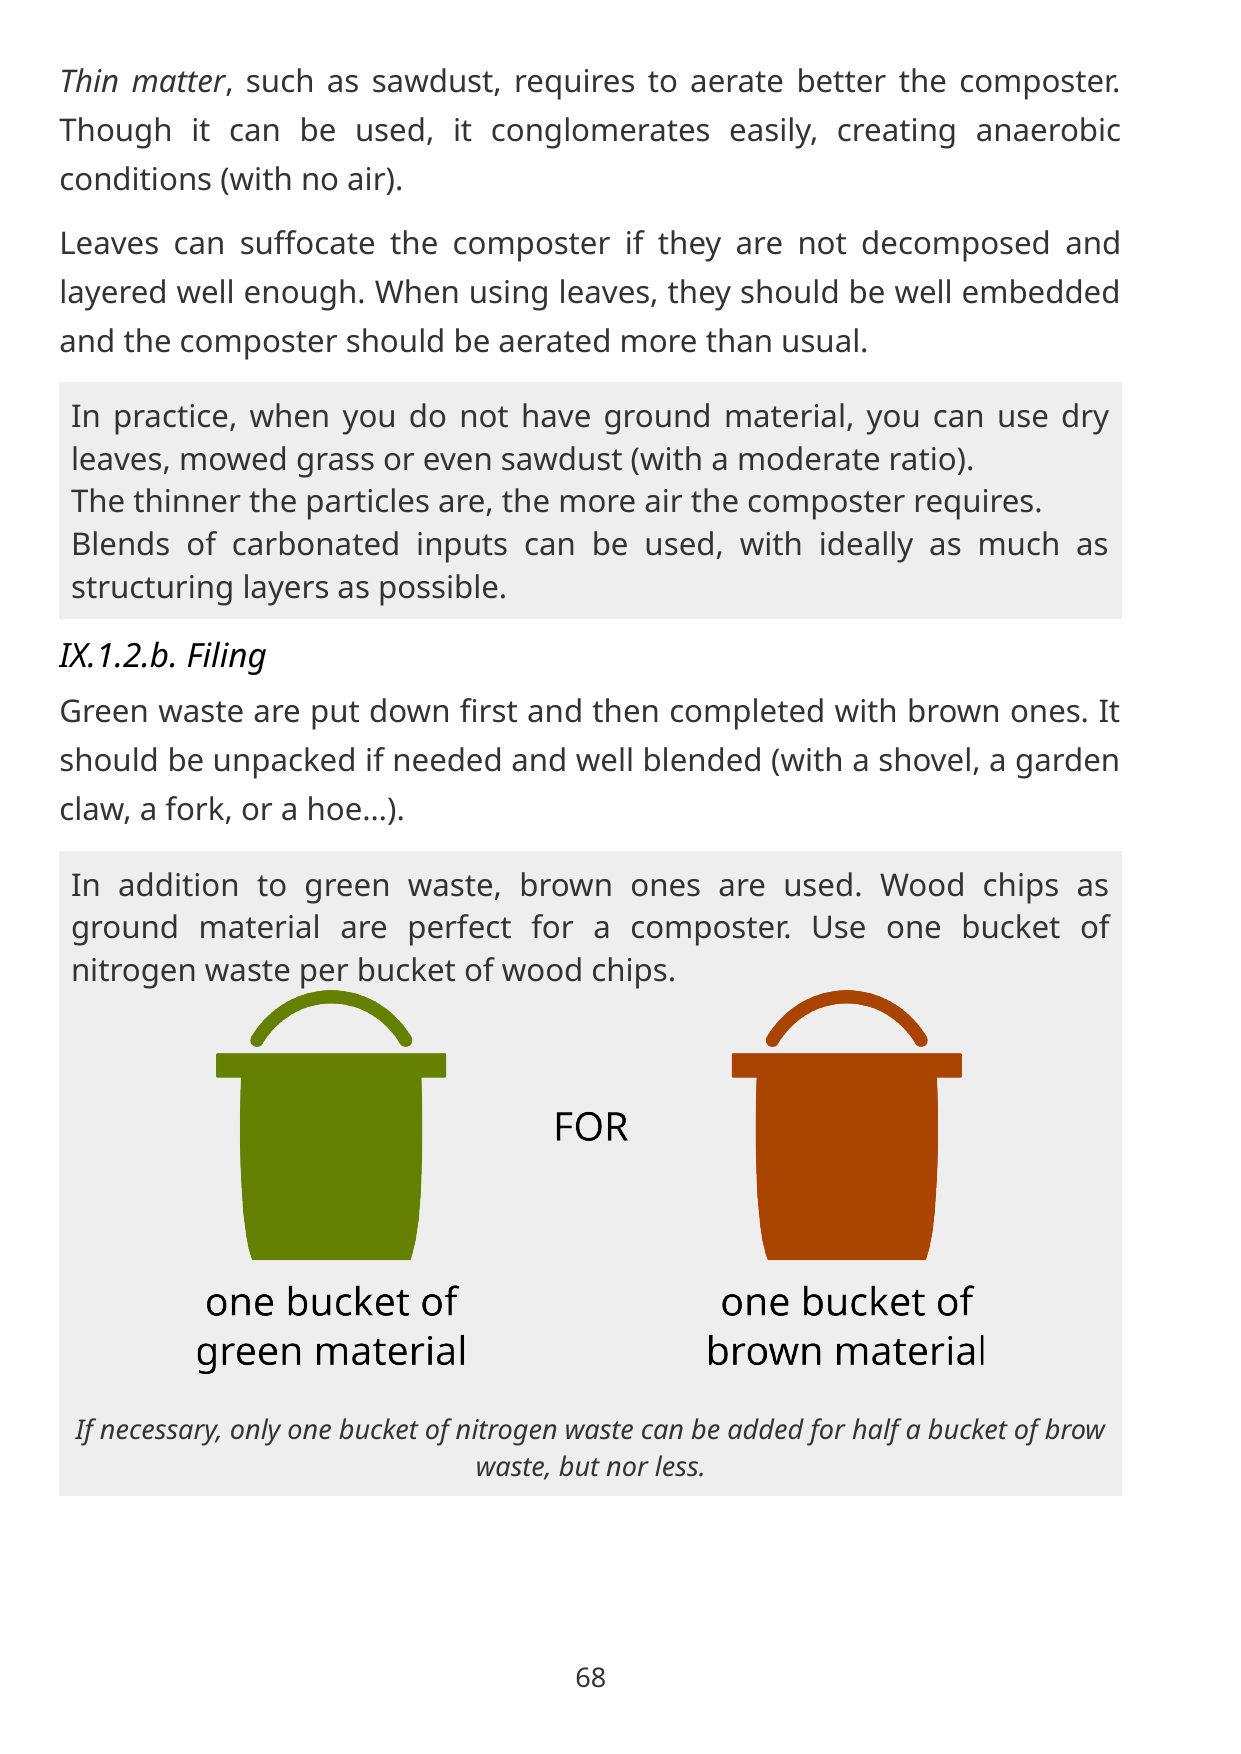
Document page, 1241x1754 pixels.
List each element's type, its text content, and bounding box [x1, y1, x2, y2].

picture [197, 990, 984, 1374]
text In practice, when you do not have ground material, you can use dry leaves, mowed grass or even sawdust (with a moderate ratio). [59, 382, 1122, 479]
text If necessary, only one bucket of nitrogen waste can be added for half a bucket of brow waste, but nor less. [59, 1410, 1122, 1496]
subtitle Filing [59, 631, 1122, 677]
text Thin matter, such as sawdust, requires to aerate better the composter. Though it can be used, it conglomerates easily, creating anaerobic conditions (with no air). [59, 59, 1122, 199]
text Blends of carbonated inputs can be used, with ideally as much as structuring layers as possible. [59, 522, 1122, 619]
text In addition to green waste, brown ones are used. Wood chips as ground material are perfect for a composter. Use one bucket of nitrogen waste per bucket of wood chips. [59, 851, 1122, 991]
text Green waste are put down first and then completed with brown ones. It should be unpacked if needed and well blended (with a shovel, a garden claw, a fork, or a hoe…). [59, 689, 1122, 830]
text Leaves can suffocate the composter if they are not decomposed and layered well enough. When using leaves, they should be well embedded and the composter should be aerated more than usual. [59, 221, 1122, 361]
text The thinner the particles are, the more air the composter requires. [59, 479, 1122, 522]
